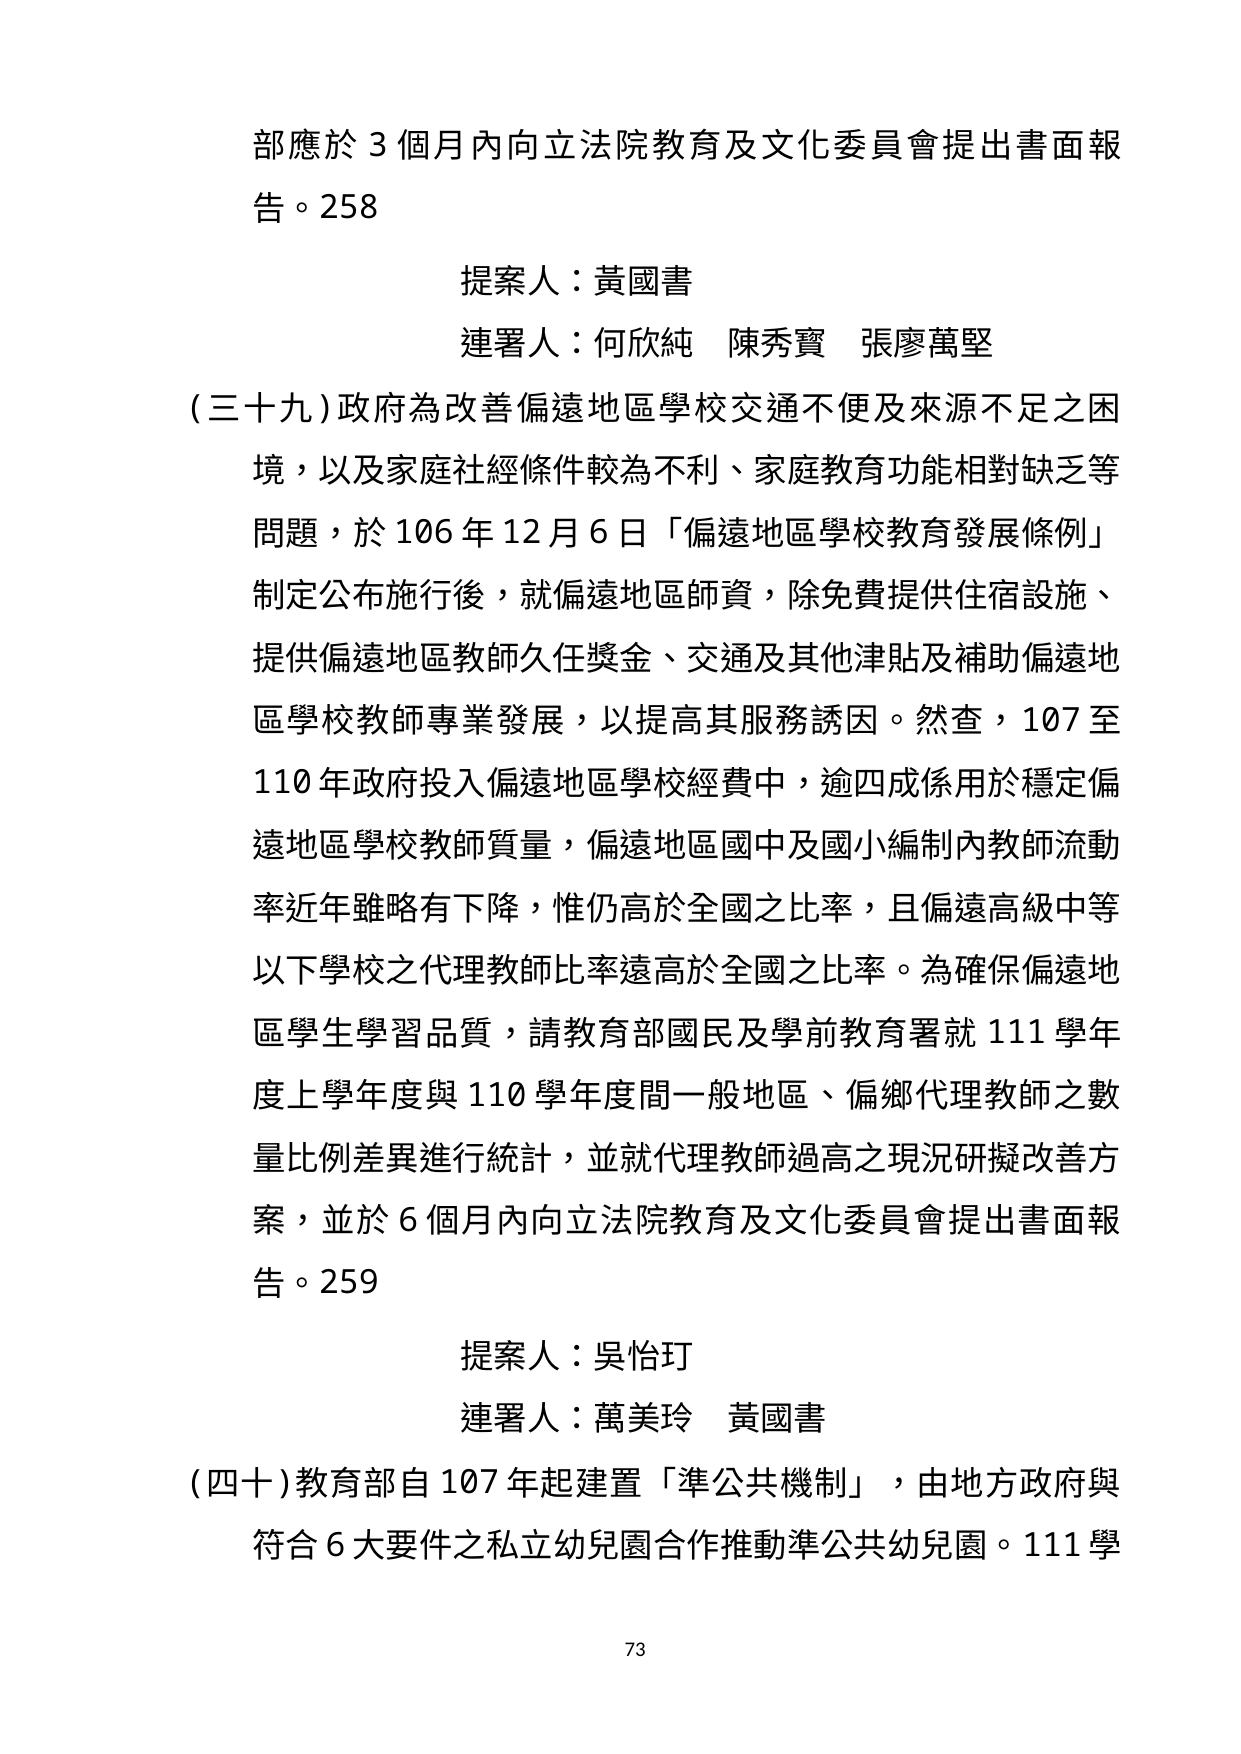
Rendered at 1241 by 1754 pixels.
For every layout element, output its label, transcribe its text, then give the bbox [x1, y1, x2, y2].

text (四十)教育部自107年起建置「準公共機制」，由地方政府與符合6大要件之私立幼兒園合作推動準公共幼兒園。111學 [185, 1450, 1122, 1575]
text 提案人：黃國書 [460, 237, 1122, 300]
text 連署人：萬美玲 黃國書 [460, 1375, 1122, 1437]
text (三十九)政府為改善偏遠地區學校交通不便及來源不足之困境，以及家庭社經條件較為不利、家庭教育功能相對缺乏等問題，於106年12月6日「偏遠地區學校教育發展條例」制定公布施行後，就偏遠地區師資，除免費提供住宿設施、提供偏遠地區教師久任獎金、交通及其他津貼及補助偏遠地區學校教師專業發展，以提高其服務誘因。然查，107至110年政府投入偏遠地區學校經費中，逾四成係用於穩定偏遠地區學校教師質量，偏遠地區國中及國小編制內教師流動率近年雖略有下降，惟仍高於全國之比率，且偏遠高級中等以下學校之代理教師比率遠高於全國之比率。為確保偏遠地區學生學習品質，請教育部國民及學前教育署就111學年度上學年度與110學年度間一般地區、偏鄉代理教師之數量比例差異進行統計，並就代理教師過高之現況研擬改善方案，並於6個月內向立法院教育及文化委員會提出書面報告。259 [185, 375, 1122, 1312]
text 部應於3個月內向立法院教育及文化委員會提出書面報告。258 [185, 112, 1122, 237]
text 提案人：吳怡玎 [460, 1312, 1122, 1375]
text 連署人：何欣純 陳秀寳 張廖萬堅 [460, 300, 1122, 362]
